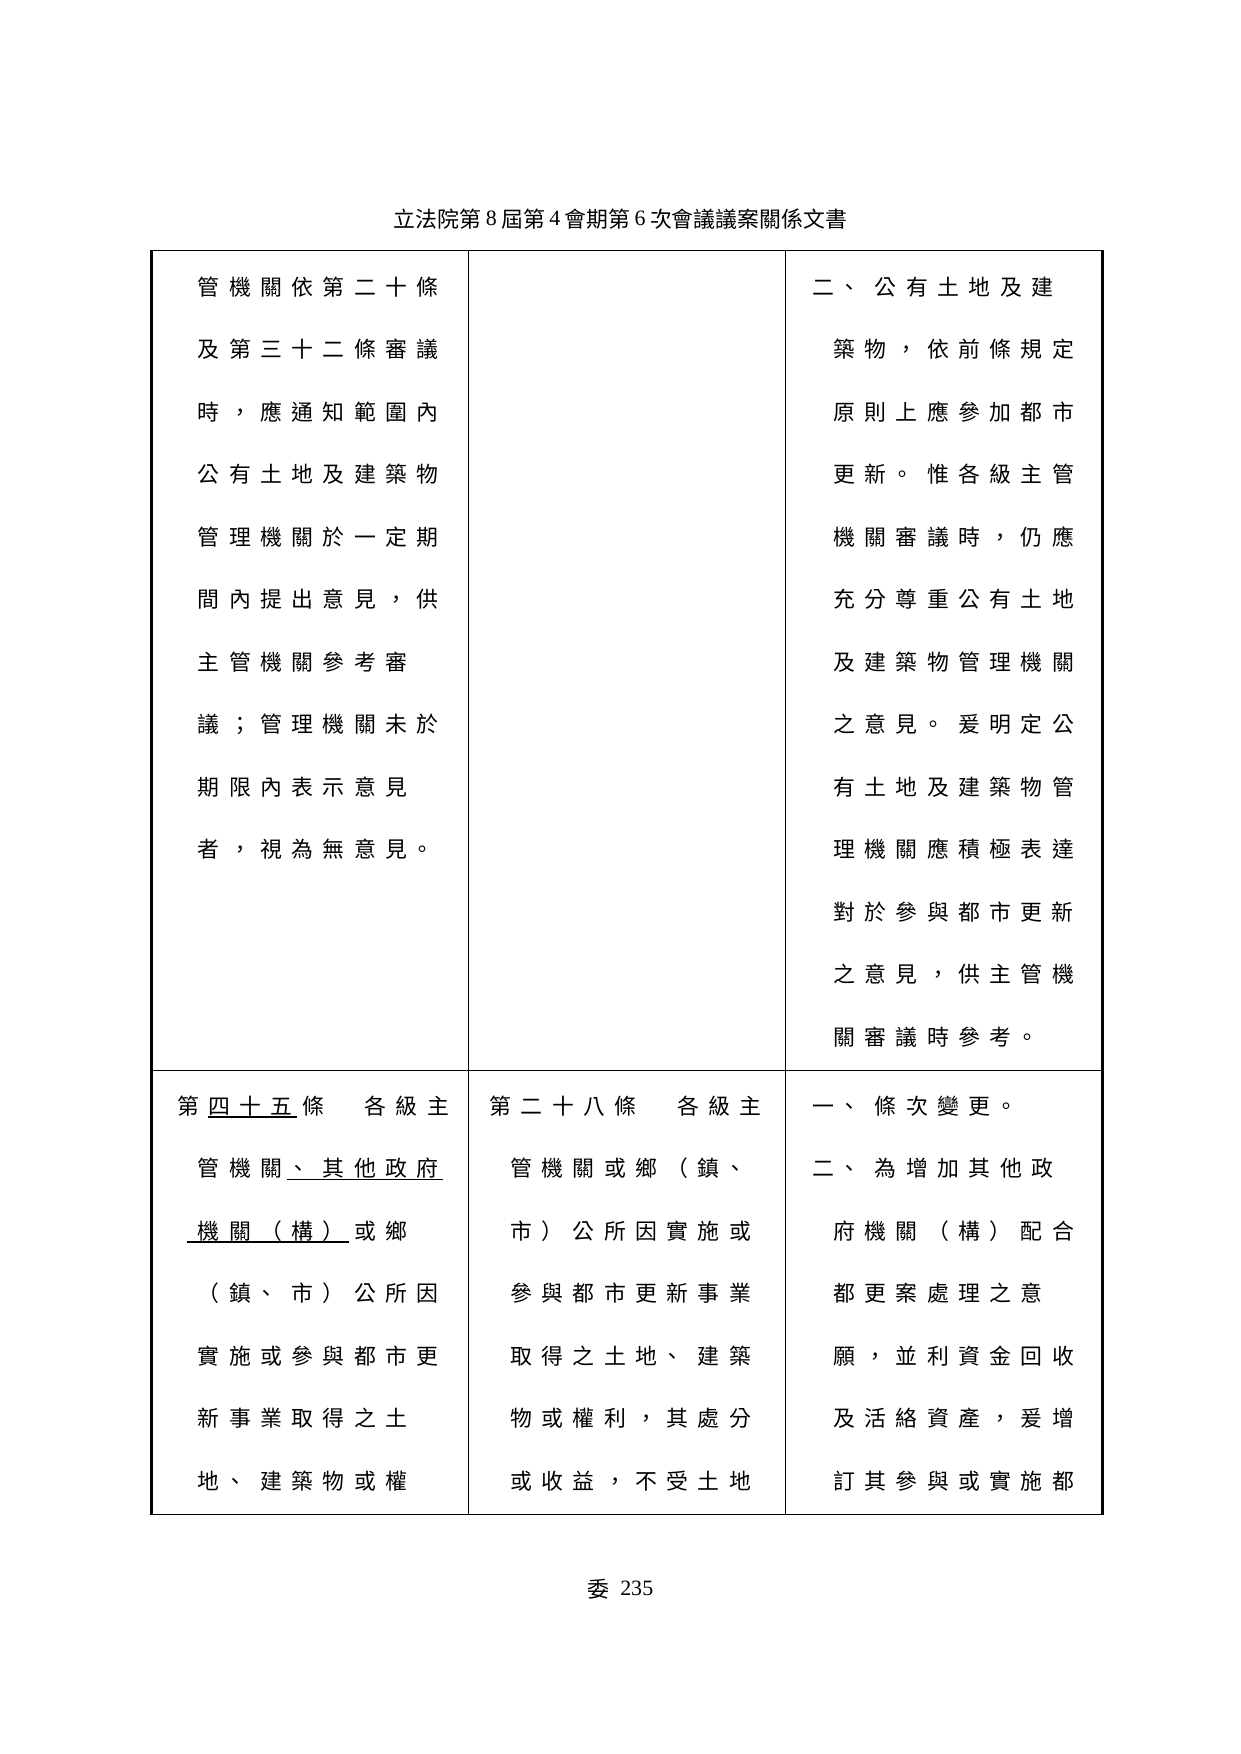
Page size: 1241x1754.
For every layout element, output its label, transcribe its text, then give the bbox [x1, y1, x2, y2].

table_cell 二、公有土地及建築物，依前條規定原則上應參加都市更新。惟各級主管機關審議時，仍應充分尊重公有土地及建築物管理機關之意見。爰明定公有土地及建築物管理機關應積極表達對於參與都市更新之意見，供主管機關審議時參考。 [786, 251, 1101, 1069]
table_cell [469, 251, 785, 1069]
table_cell 一、條次變更。 二、為增加其他政府機關（構）配合都更案處理之意願，並利資金回收及活絡資產，爰增訂其參與或實施都 [786, 1071, 1101, 1514]
table_cell 管機關依第二十條及第三十二條審議時，應通知範圍內公有土地及建築物管理機關於一定期間內提出意見，供主管機關參考審議；管理機關未於期限內表示意見者，視為無意見。 [153, 251, 468, 1069]
table_cell 第四十五條 各級主管機關、其他政府機關（構）或鄉（鎮、市）公所因實施或參與都市更新事業取得之土地、建築物或權 [153, 1071, 468, 1514]
table_cell 第二十八條 各級主管機關或鄉（鎮、市）公所因實施或參與都市更新事業取得之土地、建築物或權利，其處分或收益，不受土地 [469, 1071, 785, 1514]
